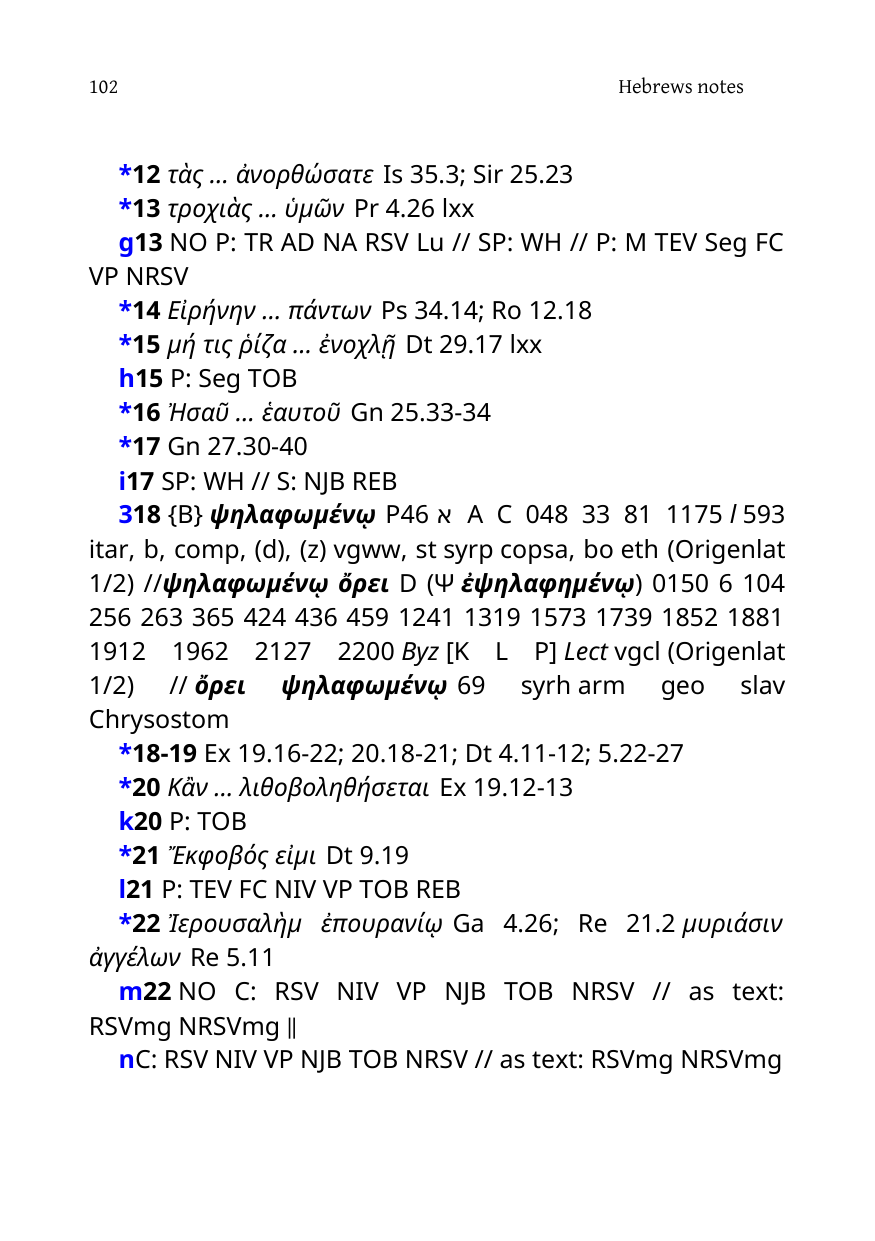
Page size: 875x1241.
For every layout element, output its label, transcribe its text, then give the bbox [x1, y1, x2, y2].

text *15 μή τις ῥίζα … ἐνοχλῇ Dt 29.17 lxx [89, 327, 785, 361]
text 318 {B} ψηλαφωμένῳ P46 א A C 048 33 81 1175 l 593 itar, b, comp, (d), (z) vgww, st syrp copsa, bo eth (Origenlat 1/2) //ψηλαφωμένῳ ὄρει D (Ψ ἐψηλαφημένῳ) 0150 6 104 256 263 365 424 436 459 1241 1319 1573 1739 1852 1881 1912 1962 2127 2200 Byz [K L P] Lect vgcl (Origenlat 1/2) // ὄρει ψηλαφωμένῳ 69 syrh arm geo slav Chrysostom [89, 497, 785, 736]
text nC: RSV NIV VP NJB TOB NRSV // as text: RSVmg NRSVmg [89, 1042, 785, 1076]
text *16 Ἠσαῦ … ἑαυτοῦ Gn 25.33-34 [89, 395, 785, 429]
text *14 Εἰρήνην … πάντων Ps 34.14; Ro 12.18 [89, 293, 785, 327]
text g13 NO P: TR AD NA RSV Lu // SP: WH // P: M TEV Seg FC VP NRSV [89, 225, 785, 293]
text m22 NO C: RSV NIV VP NJB TOB NRSV // as text: RSVmg NRSVmg ‖ [89, 974, 785, 1042]
text k20 P: TOB [89, 804, 785, 838]
text h15 P: Seg TOB [89, 361, 785, 395]
text *18-19 Ex 19.16-22; 20.18-21; Dt 4.11-12; 5.22-27 [89, 736, 785, 770]
text l21 P: TEV FC NIV VP TOB REB [89, 872, 785, 906]
text *22 Ἰερουσαλὴμ ἐπουρανίῳ Ga 4.26; Re 21.2 μυριάσιν ἀγγέλων Re 5.11 [89, 906, 785, 974]
text *21 Ἔκφοβός εἰμι Dt 9.19 [89, 838, 785, 872]
text i17 SP: WH // S: NJB REB [89, 463, 785, 497]
text *13 τροχιὰς … ὑμῶν Pr 4.26 lxx [89, 191, 785, 225]
text *20 Κἂν … λιθοβοληθήσεται Ex 19.12-13 [89, 770, 785, 804]
text *12 τὰς … ἀνορθώσατε Is 35.3; Sir 25.23 [89, 157, 785, 191]
text *17 Gn 27.30-40 [89, 429, 785, 463]
